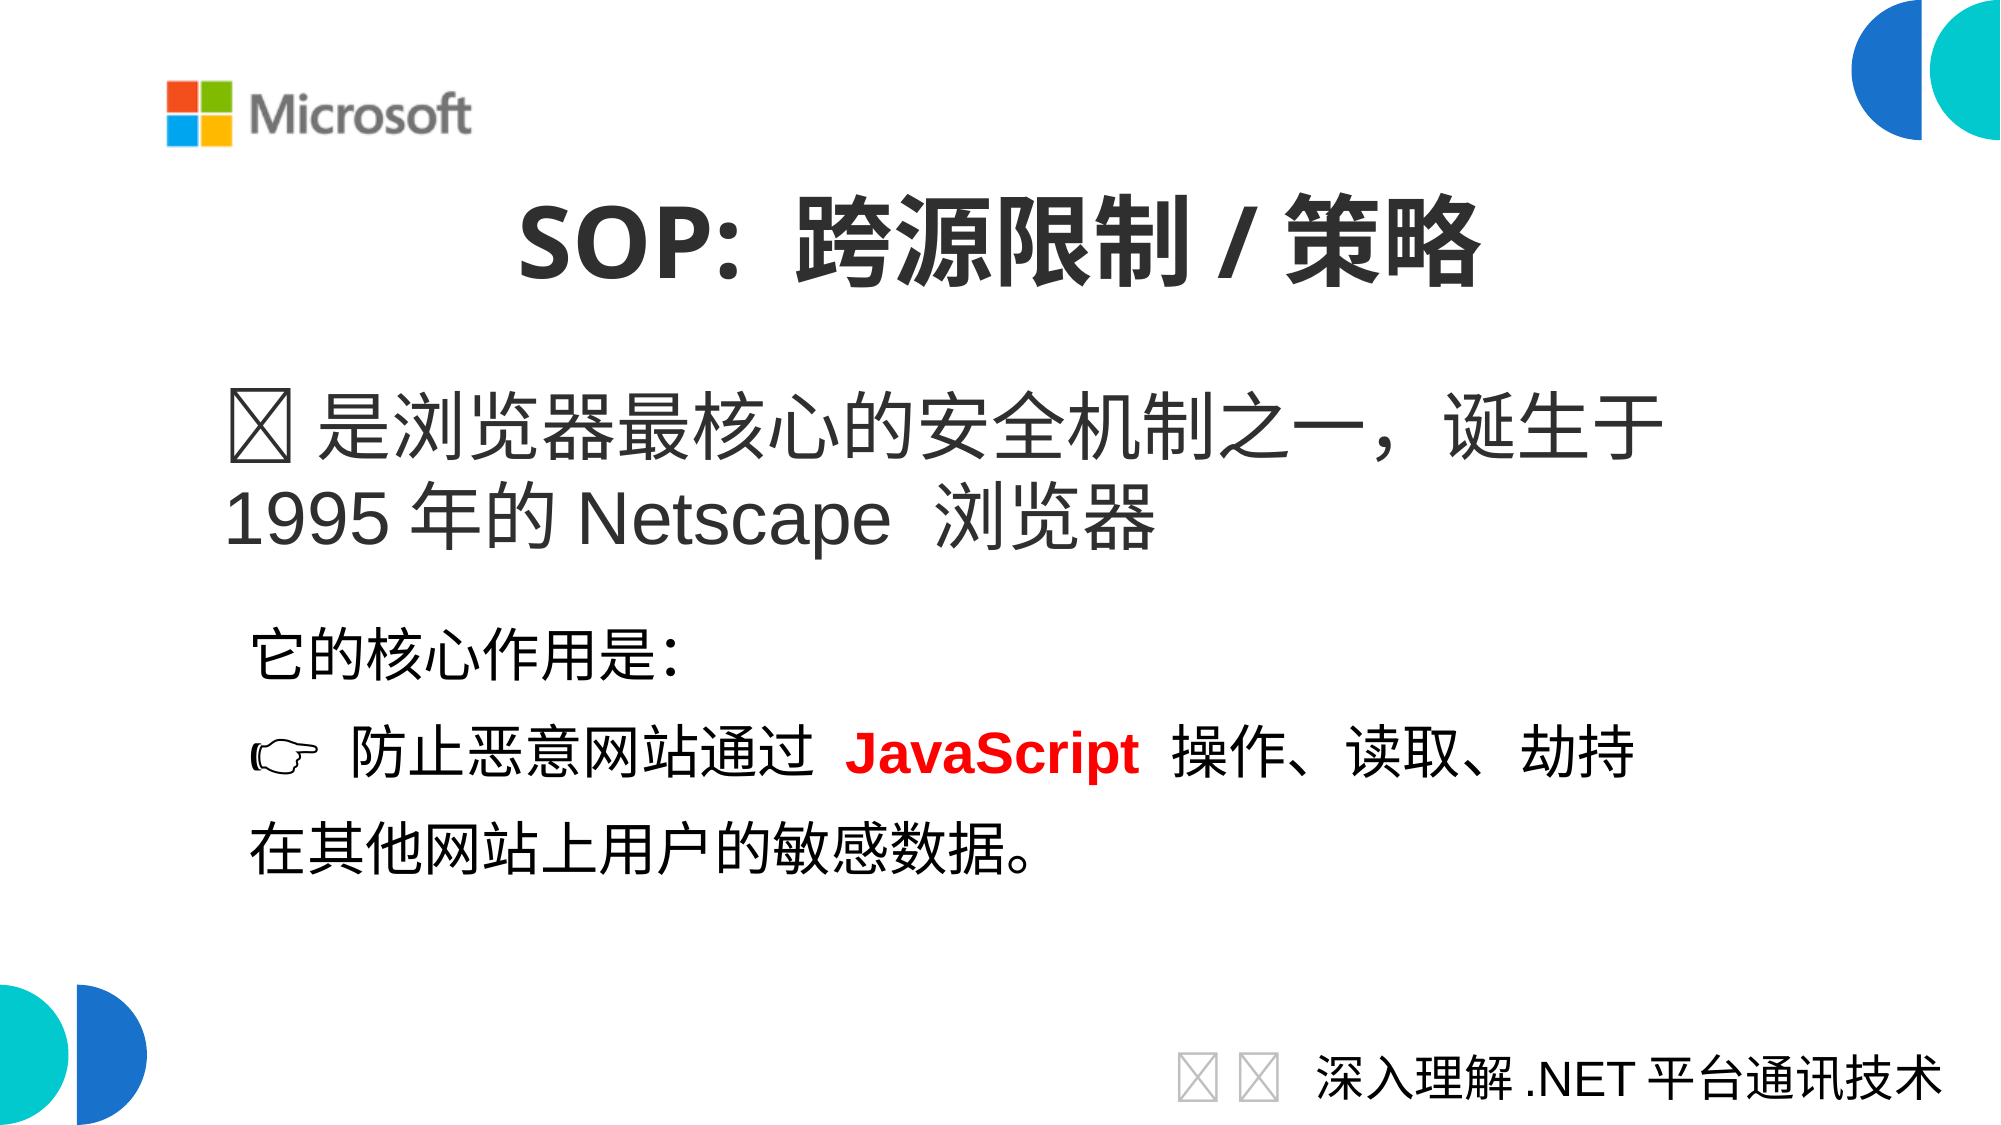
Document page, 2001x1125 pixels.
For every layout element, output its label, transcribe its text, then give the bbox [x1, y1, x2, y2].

text_box 🚀是浏览器最核心的安全机制之一，诞生于1995年的Netscape 浏览器 [209, 372, 1796, 585]
text_box 它的核心作用是： 👉 防止恶意网站通过 JavaScript 操作、读取、劫持在其他网站上用户的敏感数据。 [234, 589, 1667, 870]
picture [85, 41, 552, 189]
title SOP: 跨源限制/策略 [138, 145, 1862, 332]
subtitle 🚀 🚀 深入理解.NET平台通讯技术 [1173, 1046, 1952, 1107]
